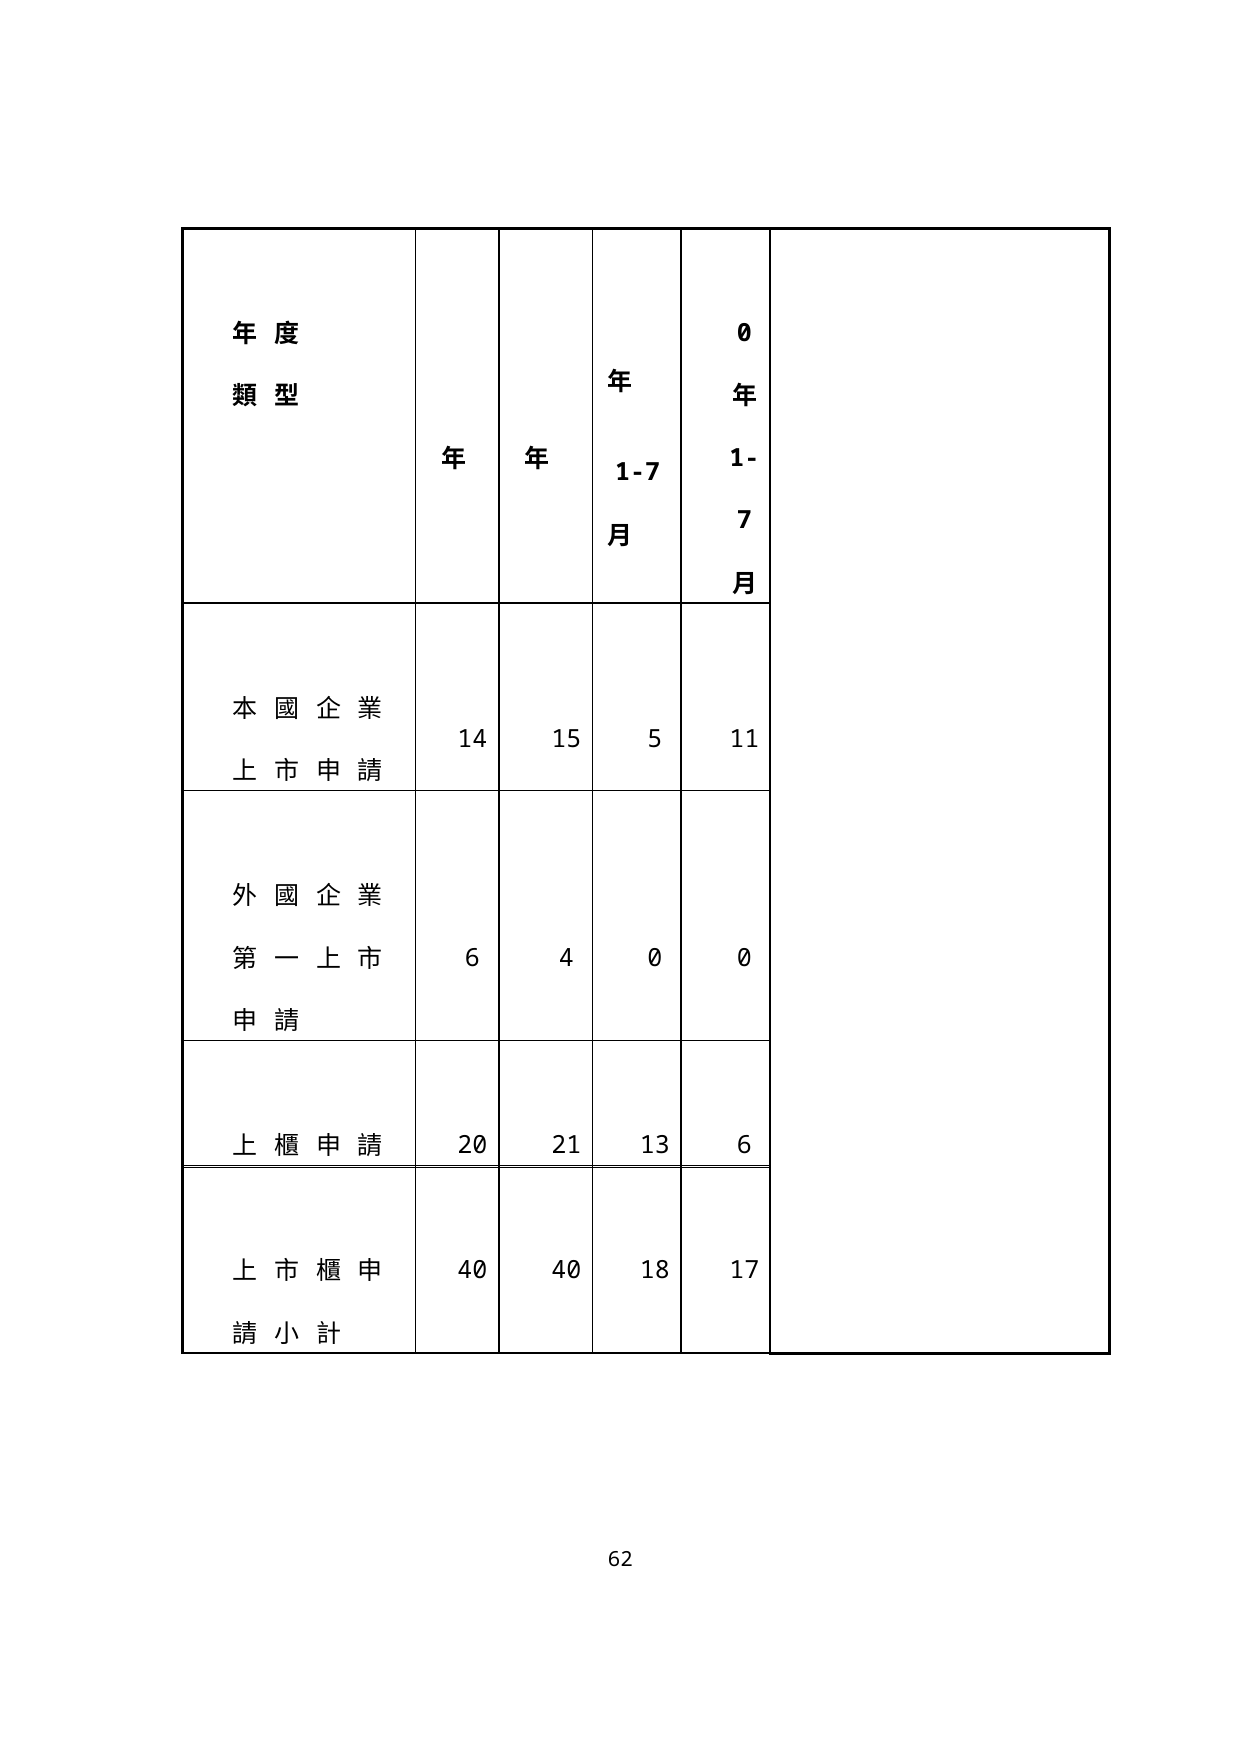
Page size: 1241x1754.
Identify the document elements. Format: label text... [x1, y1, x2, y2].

table_cell [771, 230, 1108, 1352]
table_cell 14 [416, 604, 498, 790]
table_cell 18 [593, 1168, 680, 1352]
table_cell 40 [416, 1168, 498, 1352]
table_cell 0 [682, 791, 769, 1040]
table_cell 20 [416, 1041, 498, 1165]
table_cell 年 [416, 230, 498, 602]
table_cell 21 [500, 1041, 592, 1165]
table_cell 15 [500, 604, 592, 790]
table_cell 0 [593, 791, 680, 1040]
table_cell 6 [416, 791, 498, 1040]
table_cell 本國企業上市申請 [184, 604, 415, 790]
table_cell 4 [500, 791, 592, 1040]
table_cell 上市櫃申請小計 [184, 1168, 415, 1352]
table_cell 0年 1-7月 [682, 230, 769, 602]
table_cell 5 [593, 604, 680, 790]
table_cell 17 [682, 1168, 769, 1352]
table_cell 13 [593, 1041, 680, 1165]
table_cell 6 [682, 1041, 769, 1165]
table_cell 年 [500, 230, 592, 602]
table_cell 年 1-7月 [593, 230, 680, 602]
table_cell 年度 類型 [184, 230, 415, 602]
table_cell 11 [682, 604, 769, 790]
table_cell 外國企業第一上市申請 [184, 791, 415, 1040]
table_cell 40 [500, 1168, 592, 1352]
table_cell 上櫃申請 [184, 1041, 415, 1165]
